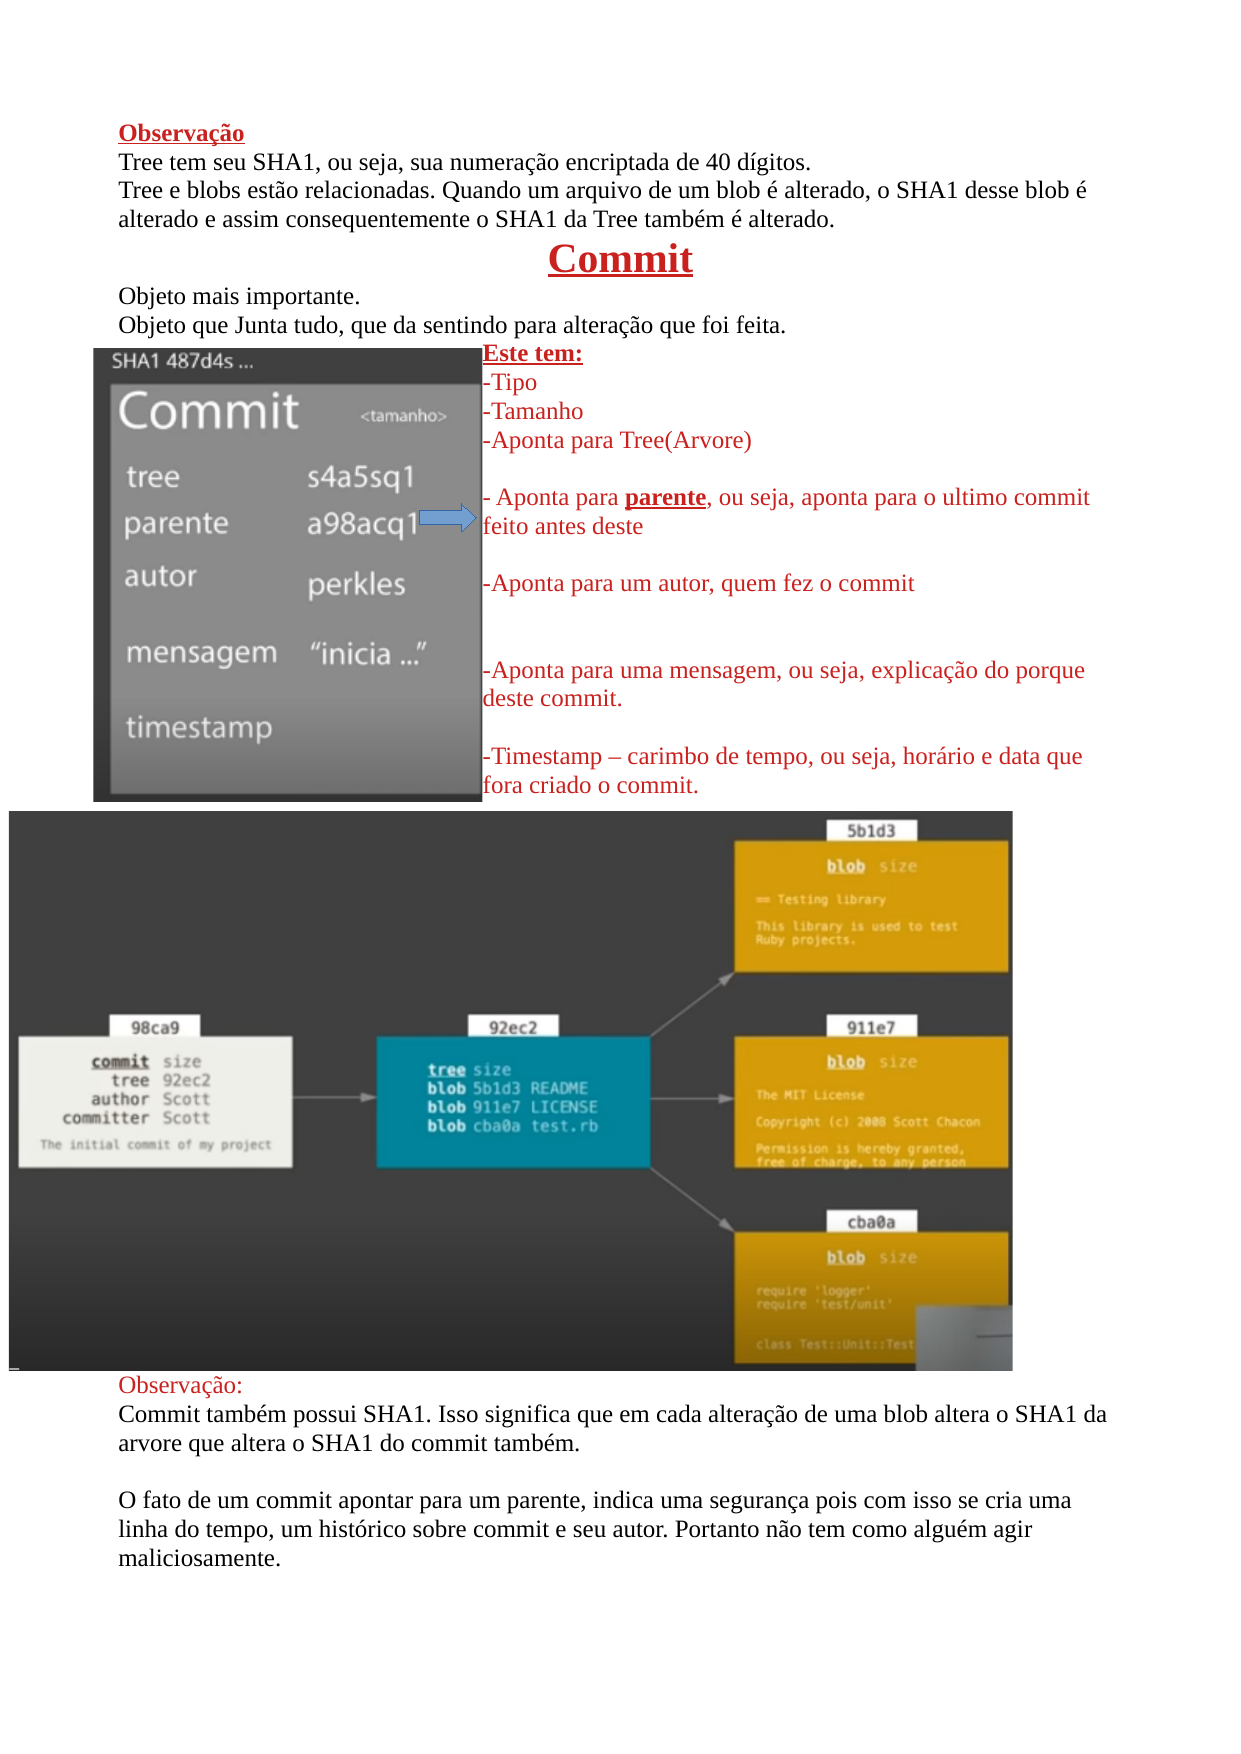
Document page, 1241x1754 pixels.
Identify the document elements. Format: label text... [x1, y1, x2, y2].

text Objeto mais importante. [118, 281, 1122, 310]
text -Aponta para Tree(Arvore) [483, 425, 1122, 453]
text Objeto que Junta tudo, que da sentindo para alteração que foi feita. [118, 310, 1122, 338]
picture [93, 348, 483, 802]
text -Aponta para uma mensagem, ou seja, explicação do porque deste commit. [483, 655, 1122, 712]
text -Timestamp – carimbo de tempo, ou seja, horário e data que fora criado o commit. [483, 741, 1122, 798]
text -Tipo [483, 367, 1122, 396]
text - Aponta para parente, ou seja, aponta para o ultimo commit feito antes deste [483, 482, 1122, 540]
text -Tamanho [483, 396, 1122, 425]
text Commit [118, 233, 1122, 281]
picture [8, 811, 1013, 1371]
text O fato de um commit apontar para um parente, indica uma segurança pois com isso se cria uma linha do tempo, um histórico sobre commit e seu autor. Portanto não tem como alguém agir maliciosamente. [118, 1485, 1122, 1571]
text Tree tem seu SHA1, ou seja, sua numeração encriptada de 40 dígitos. Tree e blobs estão relacionadas. Quando um arquivo de um blob é alterado, o SHA1 desse blob é alterado e assim consequentemente o SHA1 da Tree também é alterado. [118, 147, 1122, 233]
text Commit também possui SHA1. Isso significa que em cada alteração de uma blob altera o SHA1 da arvore que altera o SHA1 do commit também. [118, 1399, 1122, 1456]
text -Aponta para um autor, quem fez o commit [483, 568, 1122, 597]
text Este tem: [118, 338, 1122, 367]
text Observação: [118, 798, 1122, 1399]
text Observação [118, 118, 1122, 147]
